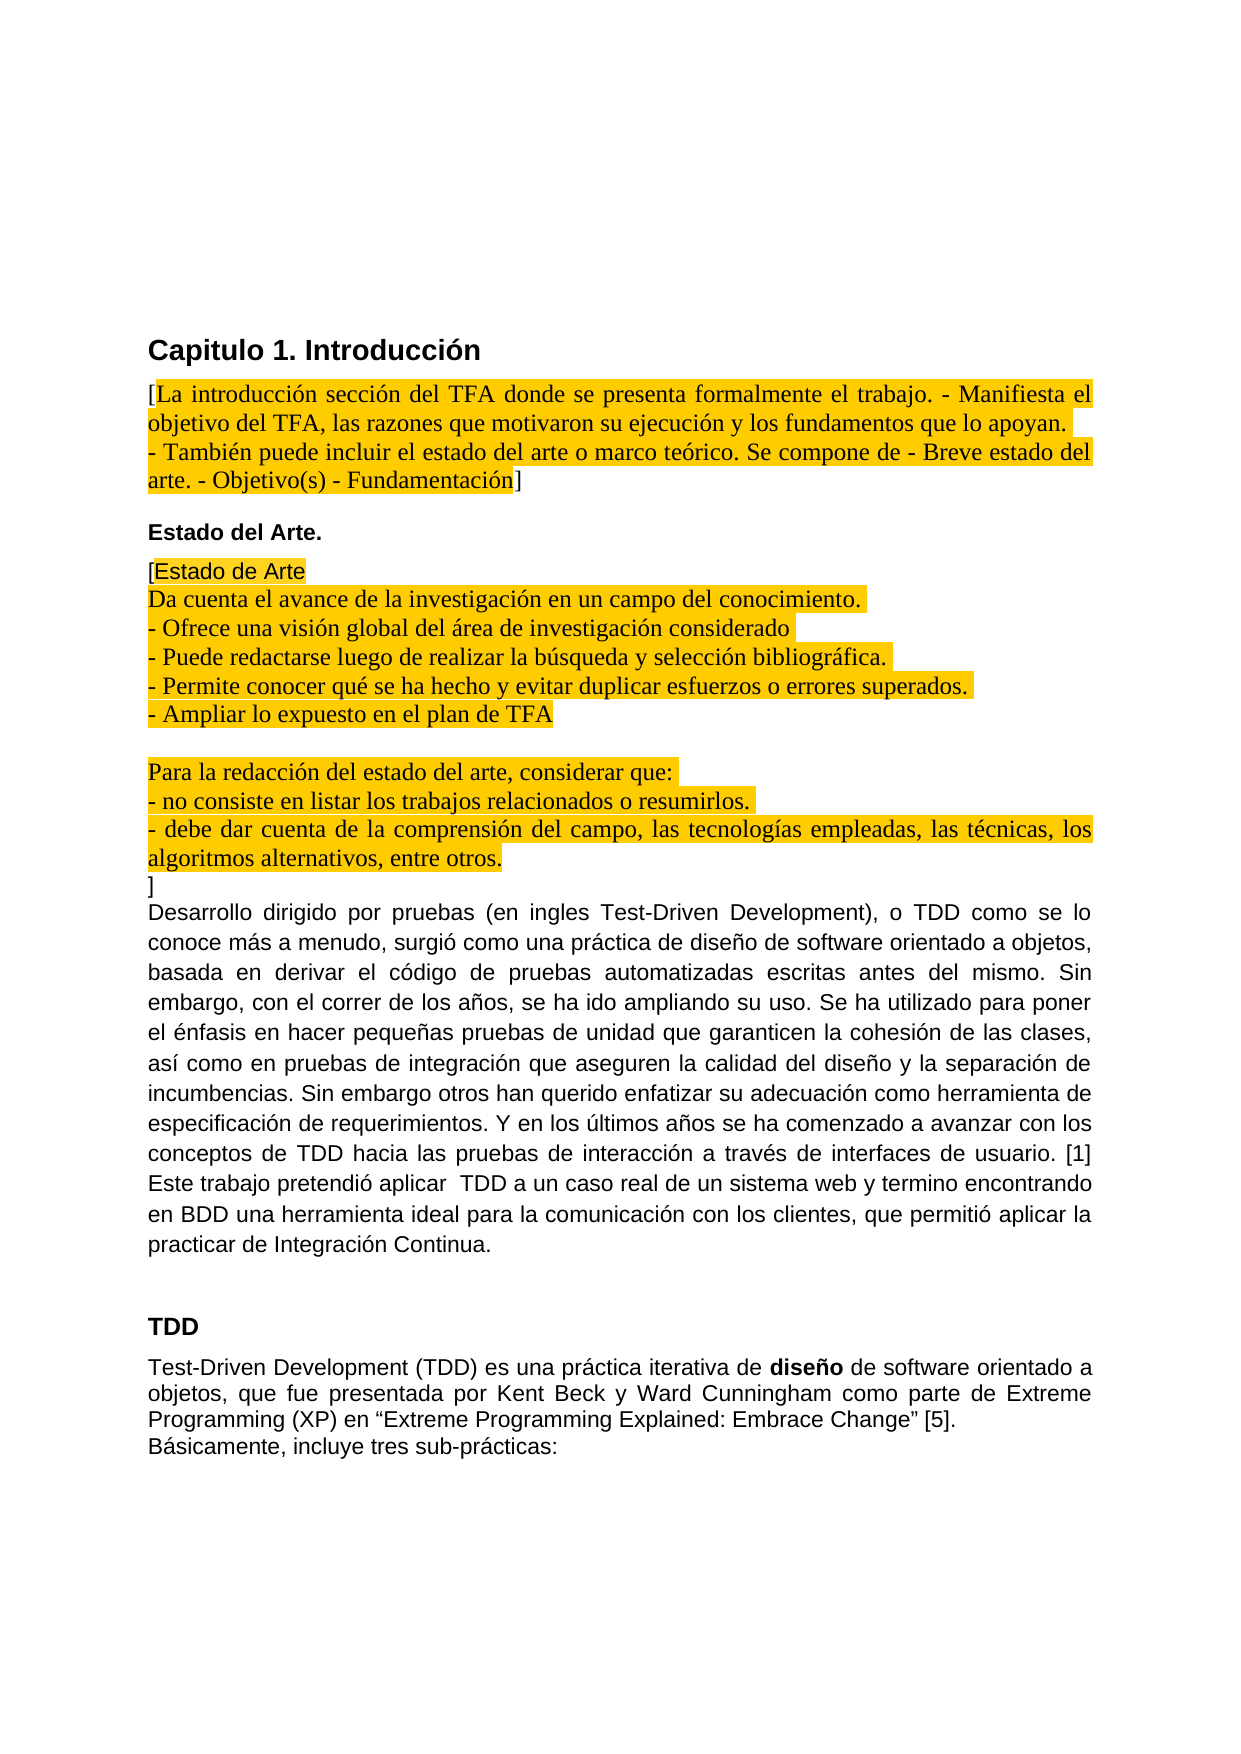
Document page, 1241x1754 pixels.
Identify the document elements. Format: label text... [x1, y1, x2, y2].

subtitle TDD [148, 1312, 1093, 1341]
text - También puede incluir el estado del arte o marco teórico. Se compone de - Breve estado del arte. - Objetivo(s) - Fundamentación] [148, 437, 1093, 494]
subtitle Estado del Arte. [148, 519, 1093, 546]
text - no consiste en listar los trabajos relacionados o resumirlos. [148, 786, 1093, 814]
text Para la redacción del estado del arte, considerar que: [148, 757, 1093, 786]
text Da cuenta el avance de la investigación en un campo del conocimiento. [148, 584, 1093, 613]
subtitle Capitulo 1. Introducción [148, 333, 1093, 367]
text - Ampliar lo expuesto en el plan de TFA [148, 699, 1093, 728]
text [Estado de Arte [148, 558, 1093, 584]
text - Ofrece una visión global del área de investigación considerado [148, 613, 1093, 642]
text ] [148, 872, 1093, 898]
text [La introducción sección del TFA donde se presenta formalmente el trabajo. - Manifiesta el objetivo del TFA, las razones que motivaron su ejecución y los fundamentos que lo apoyan. [148, 379, 1093, 437]
text Test-Driven Development (TDD) es una práctica iterativa de diseño de software orientado a objetos, que fue presentada por Kent Beck y Ward Cunningham como parte de Extreme Programming (XP) en “Extreme Programming Explained: Embrace Change” [5]. [148, 1353, 1093, 1433]
text Básicamente, incluye tres sub-prácticas: [148, 1433, 1093, 1459]
text - Permite conocer qué se ha hecho y evitar duplicar esfuerzos o errores superados. [148, 671, 1093, 699]
text Desarrollo dirigido por pruebas (en ingles Test-Driven Development), o TDD como se lo conoce más a menudo, surgió como una práctica de diseño de software orientado a objetos, basada en derivar el código de pruebas automatizadas escritas antes del mismo. Sin embargo, con el correr de los años, se ha ido ampliando su uso. Se ha utilizado para poner el énfasis en hacer pequeñas pruebas de unidad que garanticen la cohesión de las clases, así como en pruebas de integración que aseguren la calidad del diseño y la separación de incumbencias. Sin embargo otros han querido enfatizar su adecuación como herramienta de especificación de requerimientos. Y en los últimos años se ha comenzado a avanzar con los conceptos de TDD hacia las pruebas de interacción a través de interfaces de usuario. [1] Este trabajo pretendió aplicar TDD a un caso real de un sistema web y termino encontrando en BDD una herramienta ideal para la comunicación con los clientes, que permitió aplicar la practicar de Integración Continua. [148, 898, 1093, 1257]
text - Puede redactarse luego de realizar la búsqueda y selección bibliográfica. [148, 642, 1093, 671]
text - debe dar cuenta de la comprensión del campo, las tecnologías empleadas, las técnicas, los algoritmos alternativos, entre otros. [148, 814, 1093, 872]
